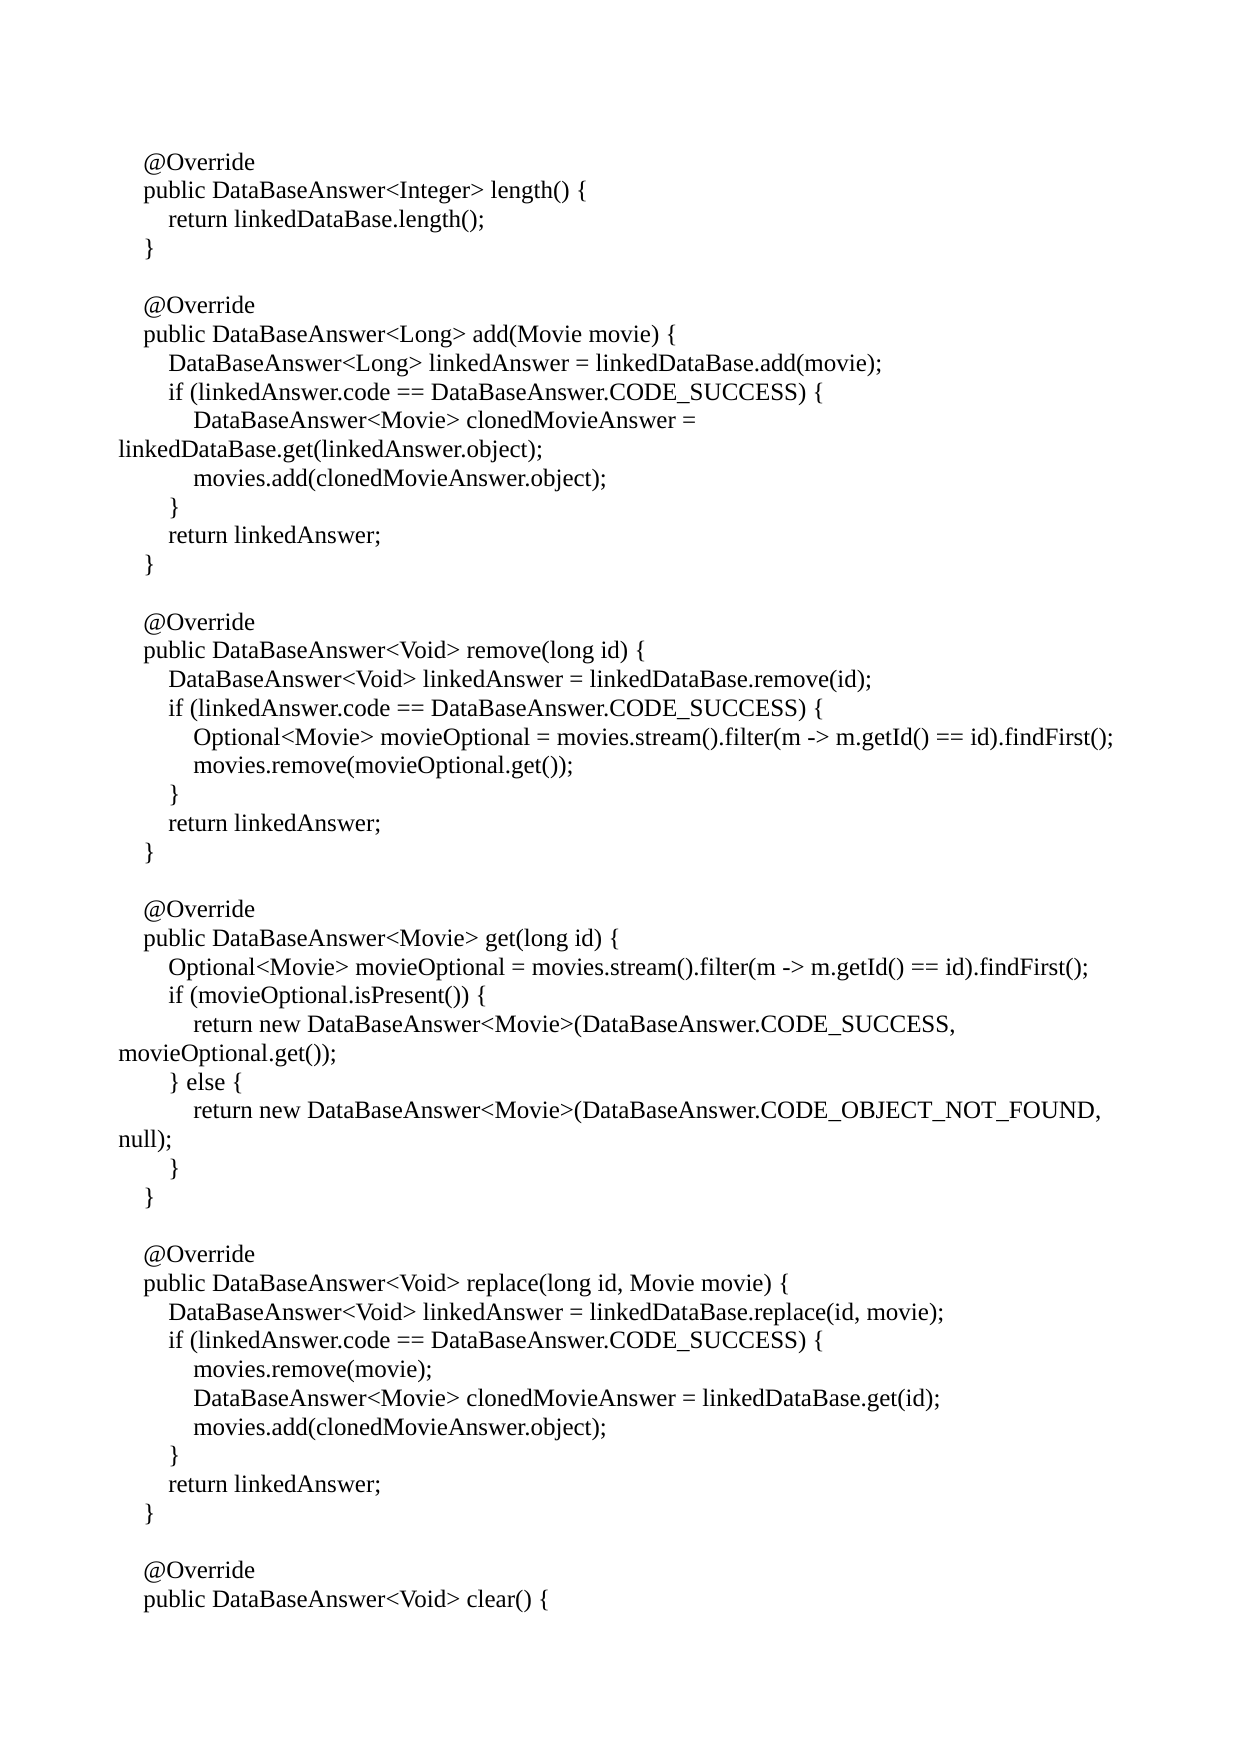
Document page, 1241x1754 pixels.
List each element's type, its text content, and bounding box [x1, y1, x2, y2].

text return new DataBaseAnswer<Movie>(DataBaseAnswer.CODE_OBJECT_NOT_FOUND, null); [118, 1096, 1122, 1153]
text public DataBaseAnswer<Void> replace(long id, Movie movie) { [118, 1268, 1122, 1297]
text movies.add(clonedMovieAnswer.object); [118, 1412, 1122, 1441]
text } [118, 779, 1122, 808]
text @Override [118, 1239, 1122, 1268]
text if (linkedAnswer.code == DataBaseAnswer.CODE_SUCCESS) { [118, 1326, 1122, 1354]
text return new DataBaseAnswer<Movie>(DataBaseAnswer.CODE_SUCCESS, movieOptional.get()); [118, 1009, 1122, 1067]
text movies.remove(movie); [118, 1354, 1122, 1383]
text if (movieOptional.isPresent()) { [118, 981, 1122, 1009]
text DataBaseAnswer<Movie> clonedMovieAnswer = linkedDataBase.get(linkedAnswer.object); [118, 406, 1122, 463]
text DataBaseAnswer<Movie> clonedMovieAnswer = linkedDataBase.get(id); [118, 1383, 1122, 1412]
text movies.add(clonedMovieAnswer.object); [118, 463, 1122, 492]
text return linkedAnswer; [118, 521, 1122, 549]
text @Override [118, 291, 1122, 319]
text DataBaseAnswer<Void> linkedAnswer = linkedDataBase.replace(id, movie); [118, 1297, 1122, 1326]
text Optional<Movie> movieOptional = movies.stream().filter(m -> m.getId() == id).findFirst(); [118, 952, 1122, 981]
text public DataBaseAnswer<Void> remove(long id) { [118, 636, 1122, 664]
text } else { [118, 1067, 1122, 1096]
text Optional<Movie> movieOptional = movies.stream().filter(m -> m.getId() == id).findFirst(); [118, 722, 1122, 751]
text public DataBaseAnswer<Movie> get(long id) { [118, 923, 1122, 952]
text } [118, 1441, 1122, 1469]
text } [118, 549, 1122, 578]
text } [118, 492, 1122, 521]
text DataBaseAnswer<Long> linkedAnswer = linkedDataBase.add(movie); [118, 348, 1122, 377]
text return linkedAnswer; [118, 1469, 1122, 1498]
text return linkedDataBase.length(); [118, 204, 1122, 233]
text @Override [118, 894, 1122, 923]
text @Override [118, 607, 1122, 636]
text if (linkedAnswer.code == DataBaseAnswer.CODE_SUCCESS) { [118, 377, 1122, 406]
text public DataBaseAnswer<Integer> length() { [118, 176, 1122, 204]
text @Override [118, 1556, 1122, 1584]
text } [118, 233, 1122, 262]
text } [118, 1498, 1122, 1527]
text public DataBaseAnswer<Long> add(Movie movie) { [118, 319, 1122, 348]
text @Override [118, 147, 1122, 176]
text } [118, 1153, 1122, 1182]
text public DataBaseAnswer<Void> clear() { [118, 1584, 1122, 1613]
text movies.remove(movieOptional.get()); [118, 751, 1122, 779]
text } [118, 837, 1122, 866]
text if (linkedAnswer.code == DataBaseAnswer.CODE_SUCCESS) { [118, 693, 1122, 722]
text } [118, 1182, 1122, 1211]
text return linkedAnswer; [118, 808, 1122, 837]
text DataBaseAnswer<Void> linkedAnswer = linkedDataBase.remove(id); [118, 664, 1122, 693]
